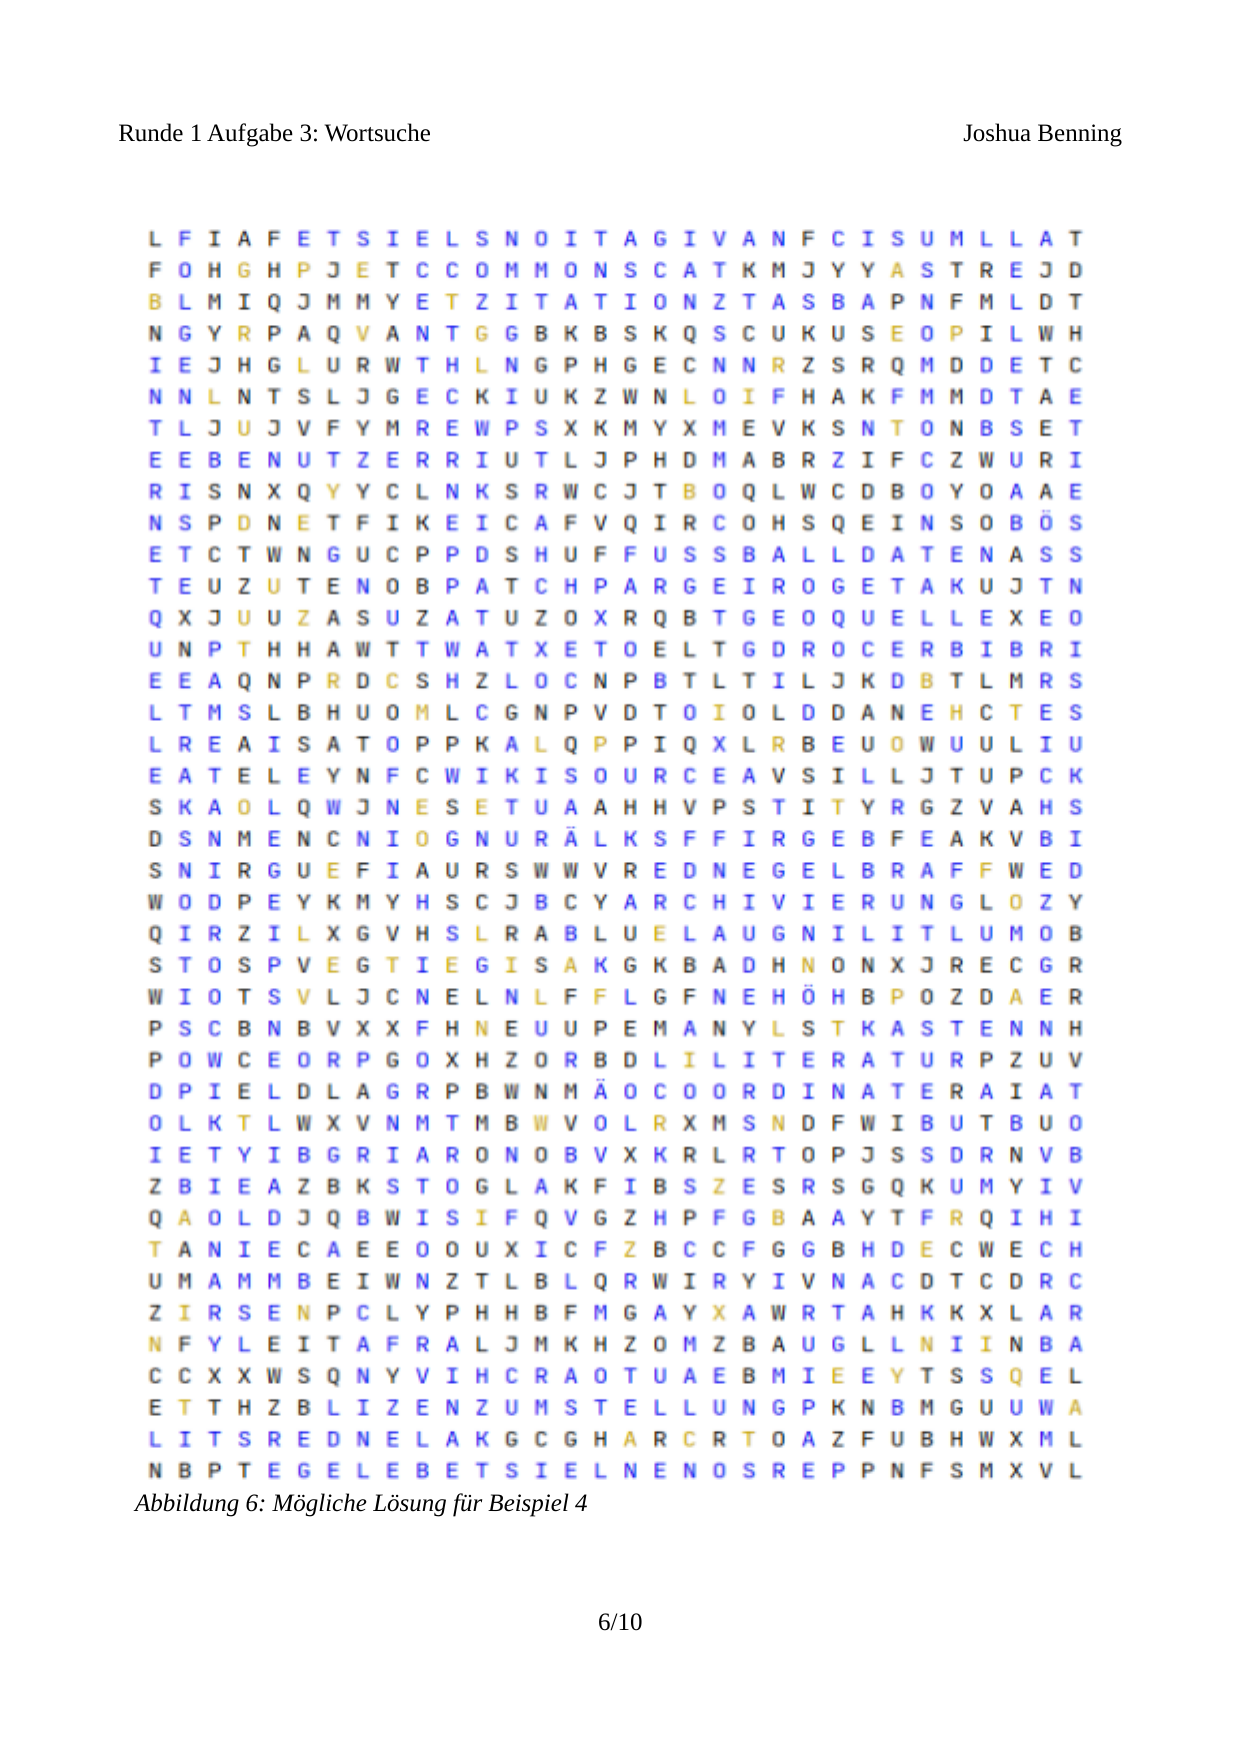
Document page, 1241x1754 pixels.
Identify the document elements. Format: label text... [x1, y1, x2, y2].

picture [139, 222, 1101, 1488]
text Abbildung 6: Mögliche Lösung für Beispiel 4 [135, 1488, 1105, 1516]
